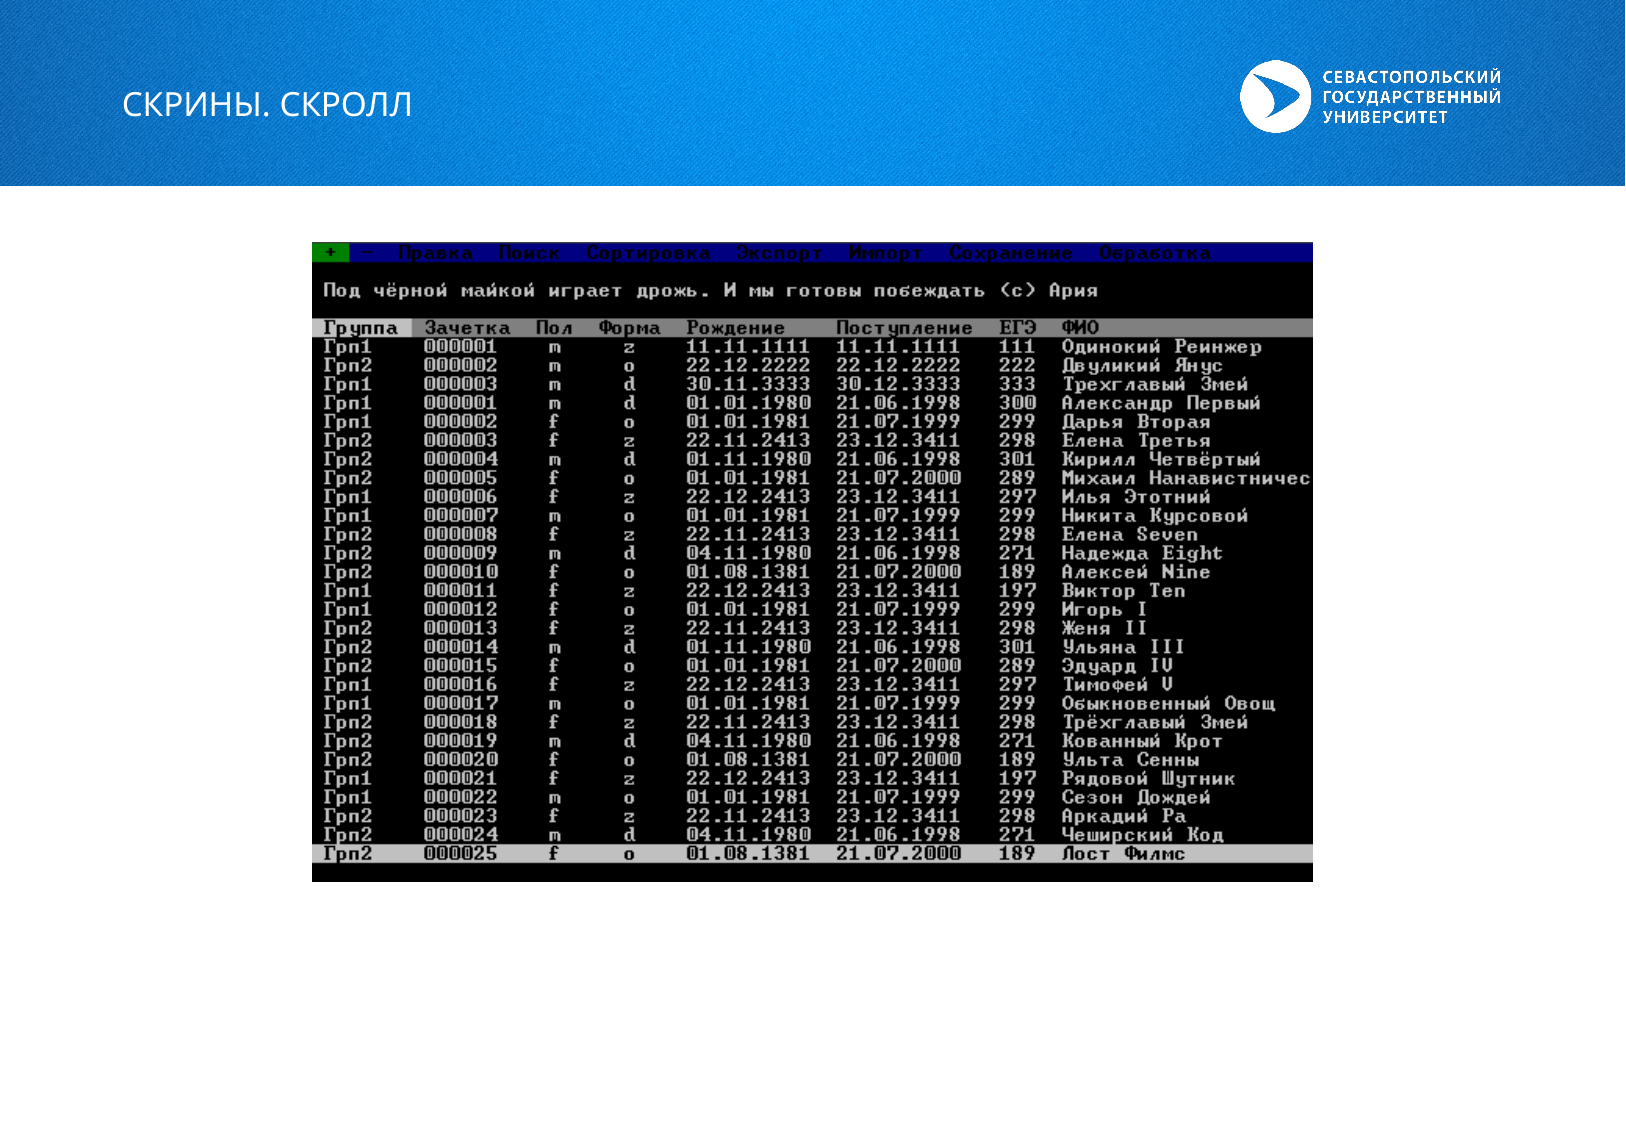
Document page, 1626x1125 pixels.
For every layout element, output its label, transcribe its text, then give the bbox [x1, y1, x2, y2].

picture [0, 0, 1625, 186]
text_box СКРИНЫ. СКРОЛЛ [107, 80, 1012, 131]
picture [312, 242, 1313, 883]
